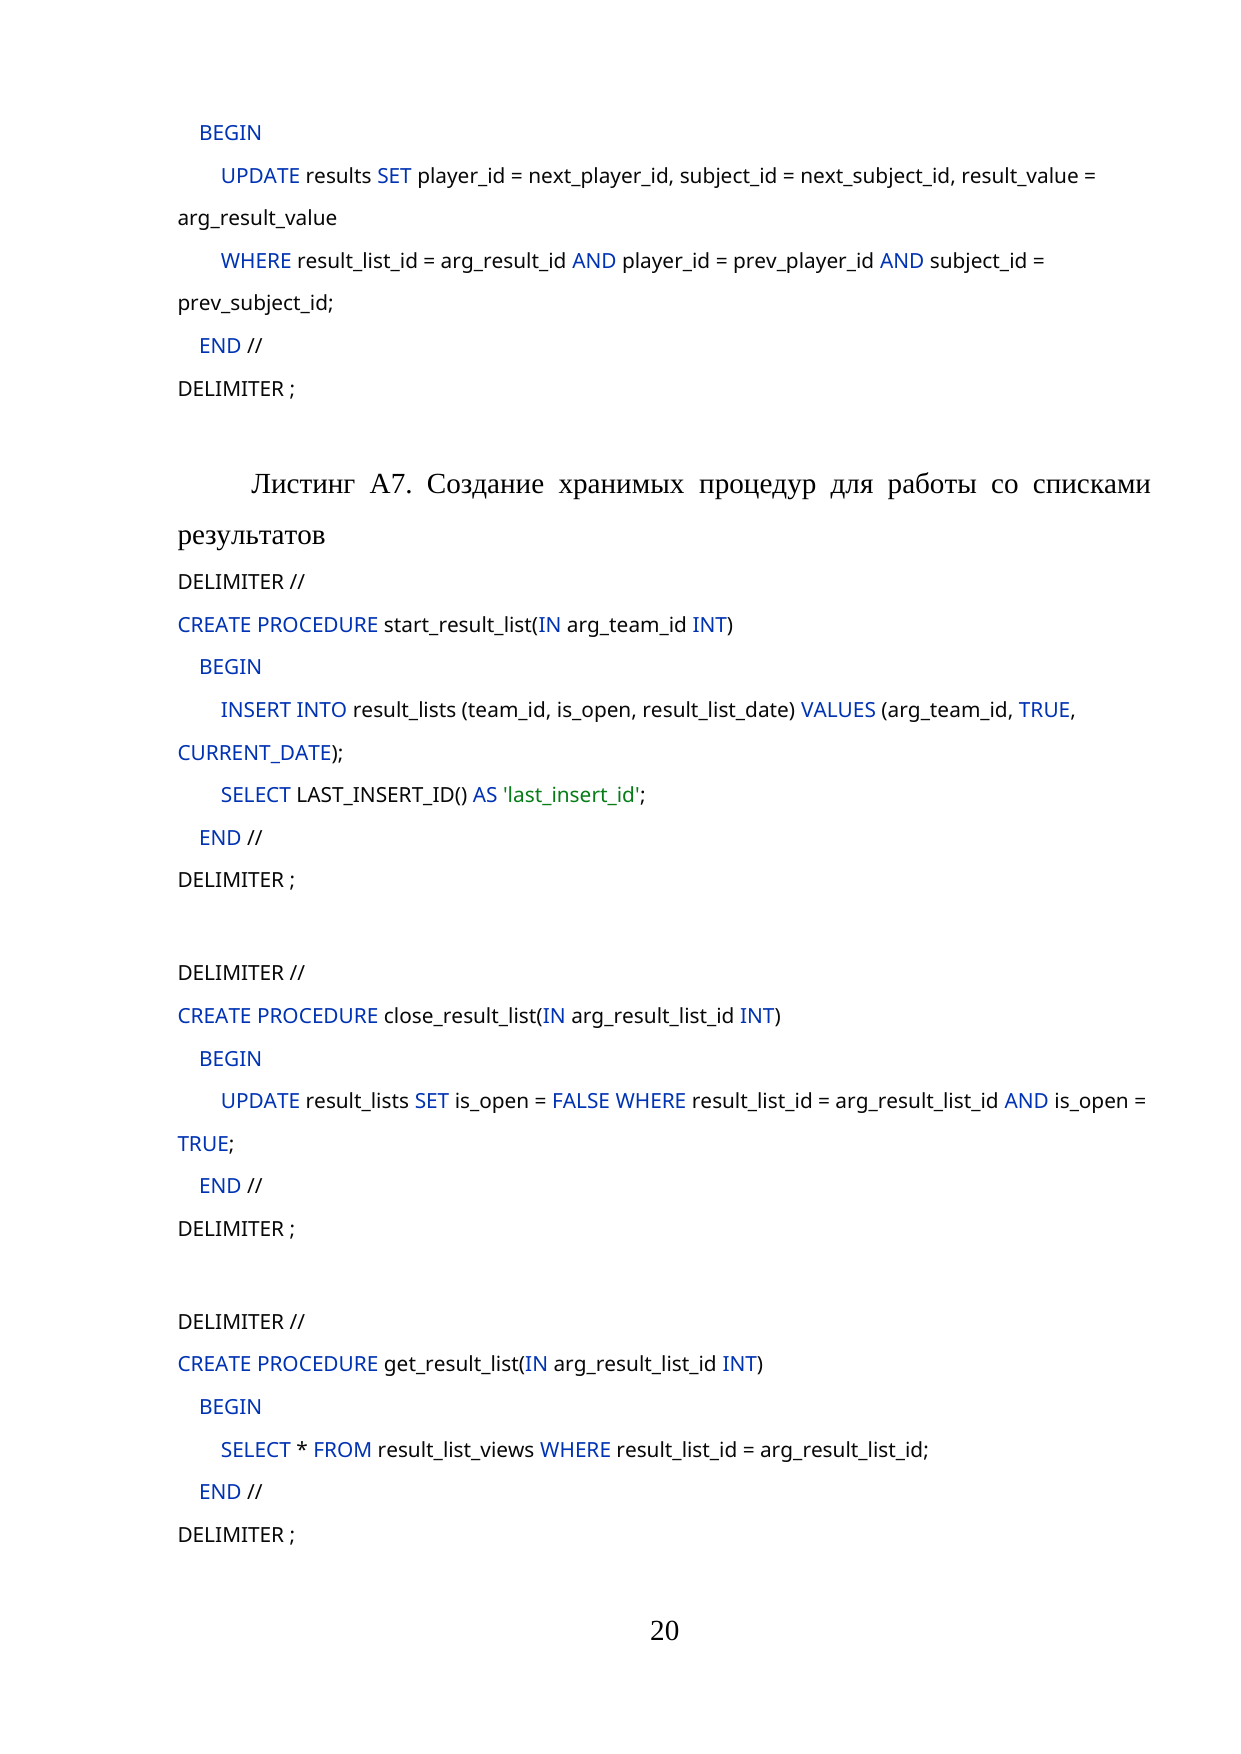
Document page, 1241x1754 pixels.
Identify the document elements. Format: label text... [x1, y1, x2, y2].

text DELIMITER // CREATE PROCEDURE start_result_list(IN arg_team_id INT) BEGIN INSERT INTO result_lists (team_id, is_open, result_list_date) VALUES (arg_team_id, TRUE, CURRENT_DATE); SELECT LAST_INSERT_ID() AS 'last_insert_id'; END // DELIMITER ; DELIMITER // CREATE PROCEDURE close_result_list(IN arg_result_list_id INT) BEGIN UPDATE result_lists SET is_open = FALSE WHERE result_list_id = arg_result_list_id AND is_open = TRUE; END // DELIMITER ; DELIMITER // CREATE PROCEDURE get_result_list(IN arg_result_list_id INT) BEGIN SELECT * FROM result_list_views WHERE result_list_id = arg_result_list_id; END // DELIMITER ; [177, 567, 1152, 1599]
list Листинг A7. Создание хранимых процедур для работы со списками результатов [177, 467, 1152, 551]
text BEGIN UPDATE results SET player_id = next_player_id, subject_id = next_subject_id, result_value = arg_result_value WHERE result_list_id = arg_result_id AND player_id = prev_player_id AND subject_id = prev_subject_id; END // DELIMITER ; [177, 118, 1152, 402]
